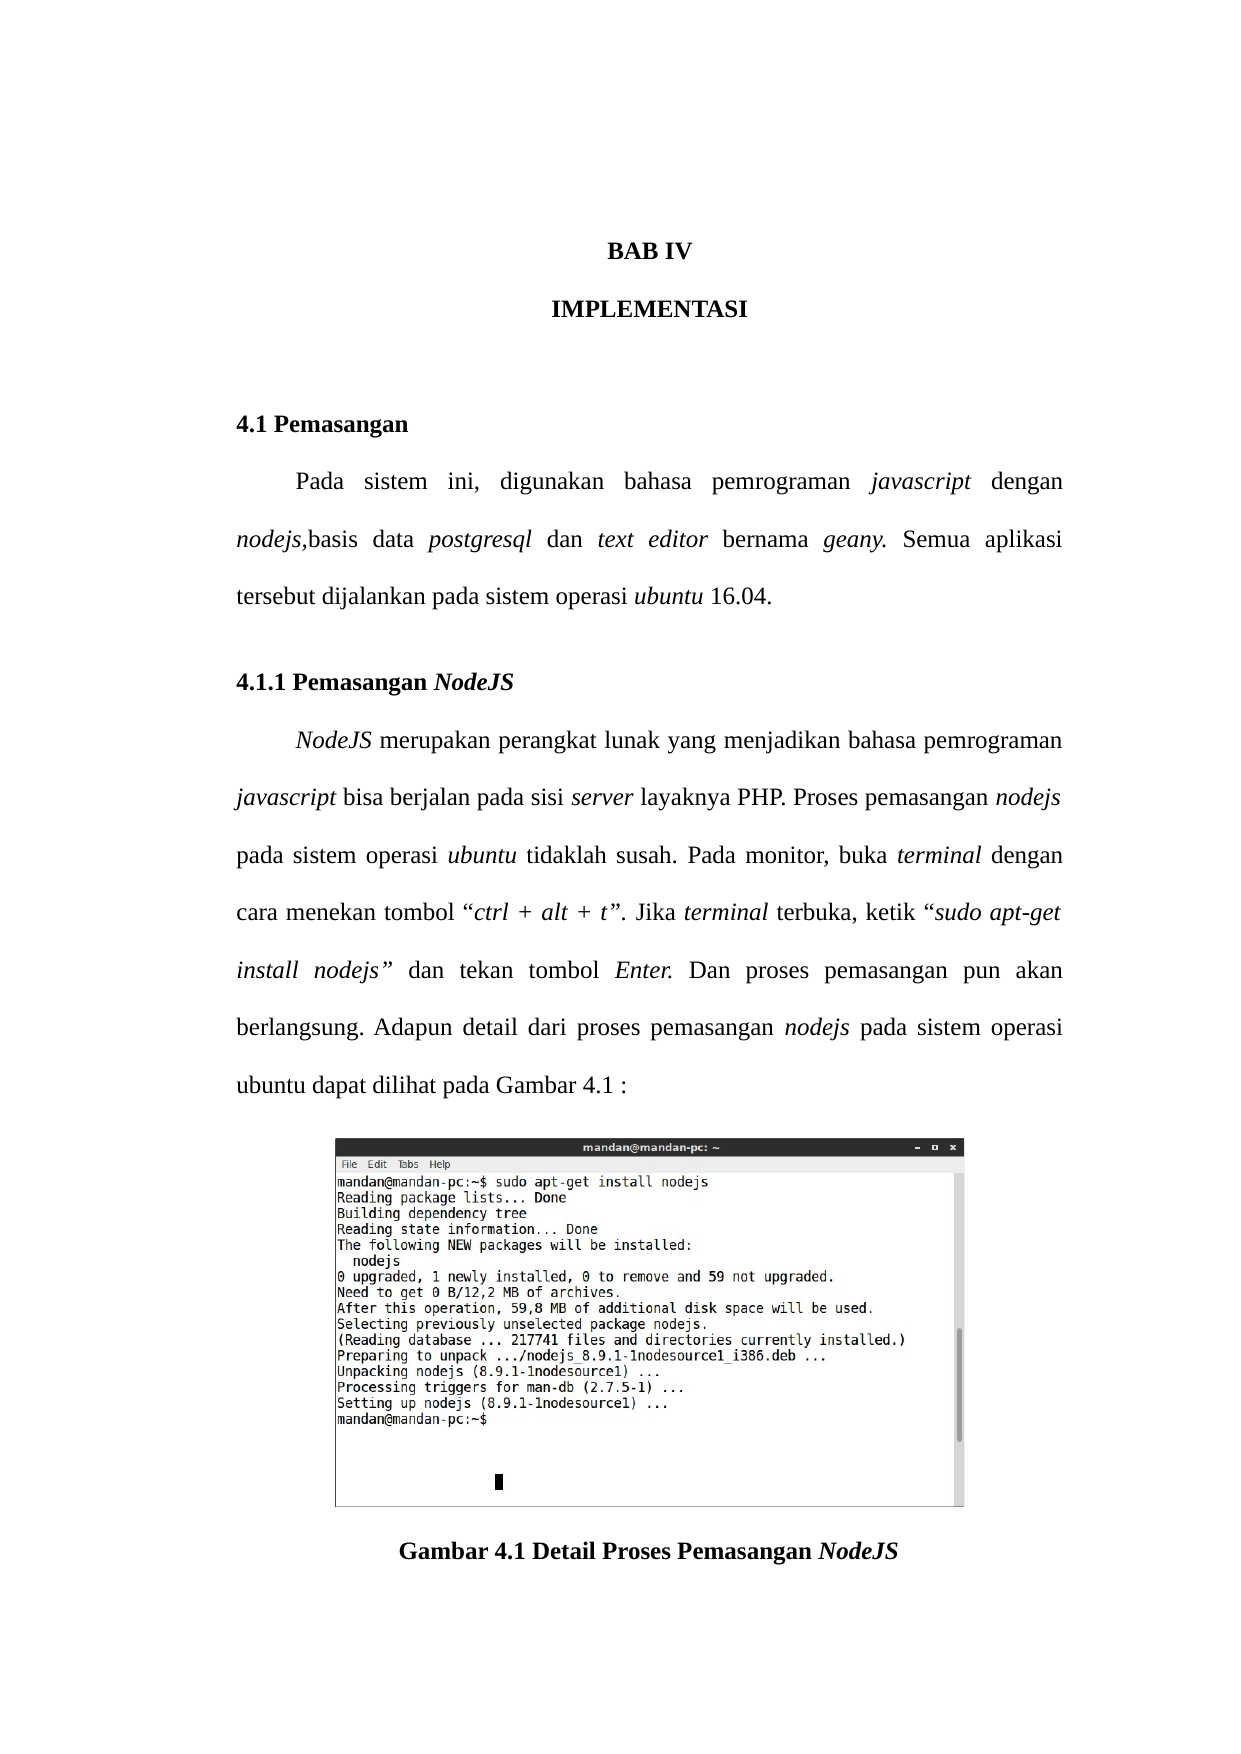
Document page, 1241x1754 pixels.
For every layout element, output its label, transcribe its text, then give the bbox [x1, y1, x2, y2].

subtitle IMPLEMENTASI [236, 294, 1063, 322]
picture [335, 1138, 965, 1507]
text Gambar 4.1 Detail Proses Pemasangan NodeJS [236, 1127, 1063, 1564]
text Pada sistem ini, digunakan bahasa pemrograman javascript dengan nodejs,basis data postgresql dan text editor bernama geany. Semua aplikasi tersebut dijalankan pada sistem operasi ubuntu 16.04. [236, 466, 1063, 610]
text NodeJS merupakan perangkat lunak yang menjadikan bahasa pemrograman javascript bisa berjalan pada sisi server layaknya PHP. Proses pemasangan nodejs pada sistem operasi ubuntu tidaklah susah. Pada monitor, buka terminal dengan cara menekan tombol “ctrl + alt + t”. Jika terminal terbuka, ketik “sudo apt-get install nodejs” dan tekan tombol Enter. Dan proses pemasangan pun akan berlangsung. Adapun detail dari proses pemasangan nodejs pada sistem operasi ubuntu dapat dilihat pada Gambar 4.1 : [236, 725, 1063, 1099]
subtitle BAB IV [236, 236, 1063, 265]
subtitle 4.1.1 Pemasangan NodeJS [236, 667, 1063, 696]
subtitle 4.1 Pemasangan [236, 409, 1063, 437]
